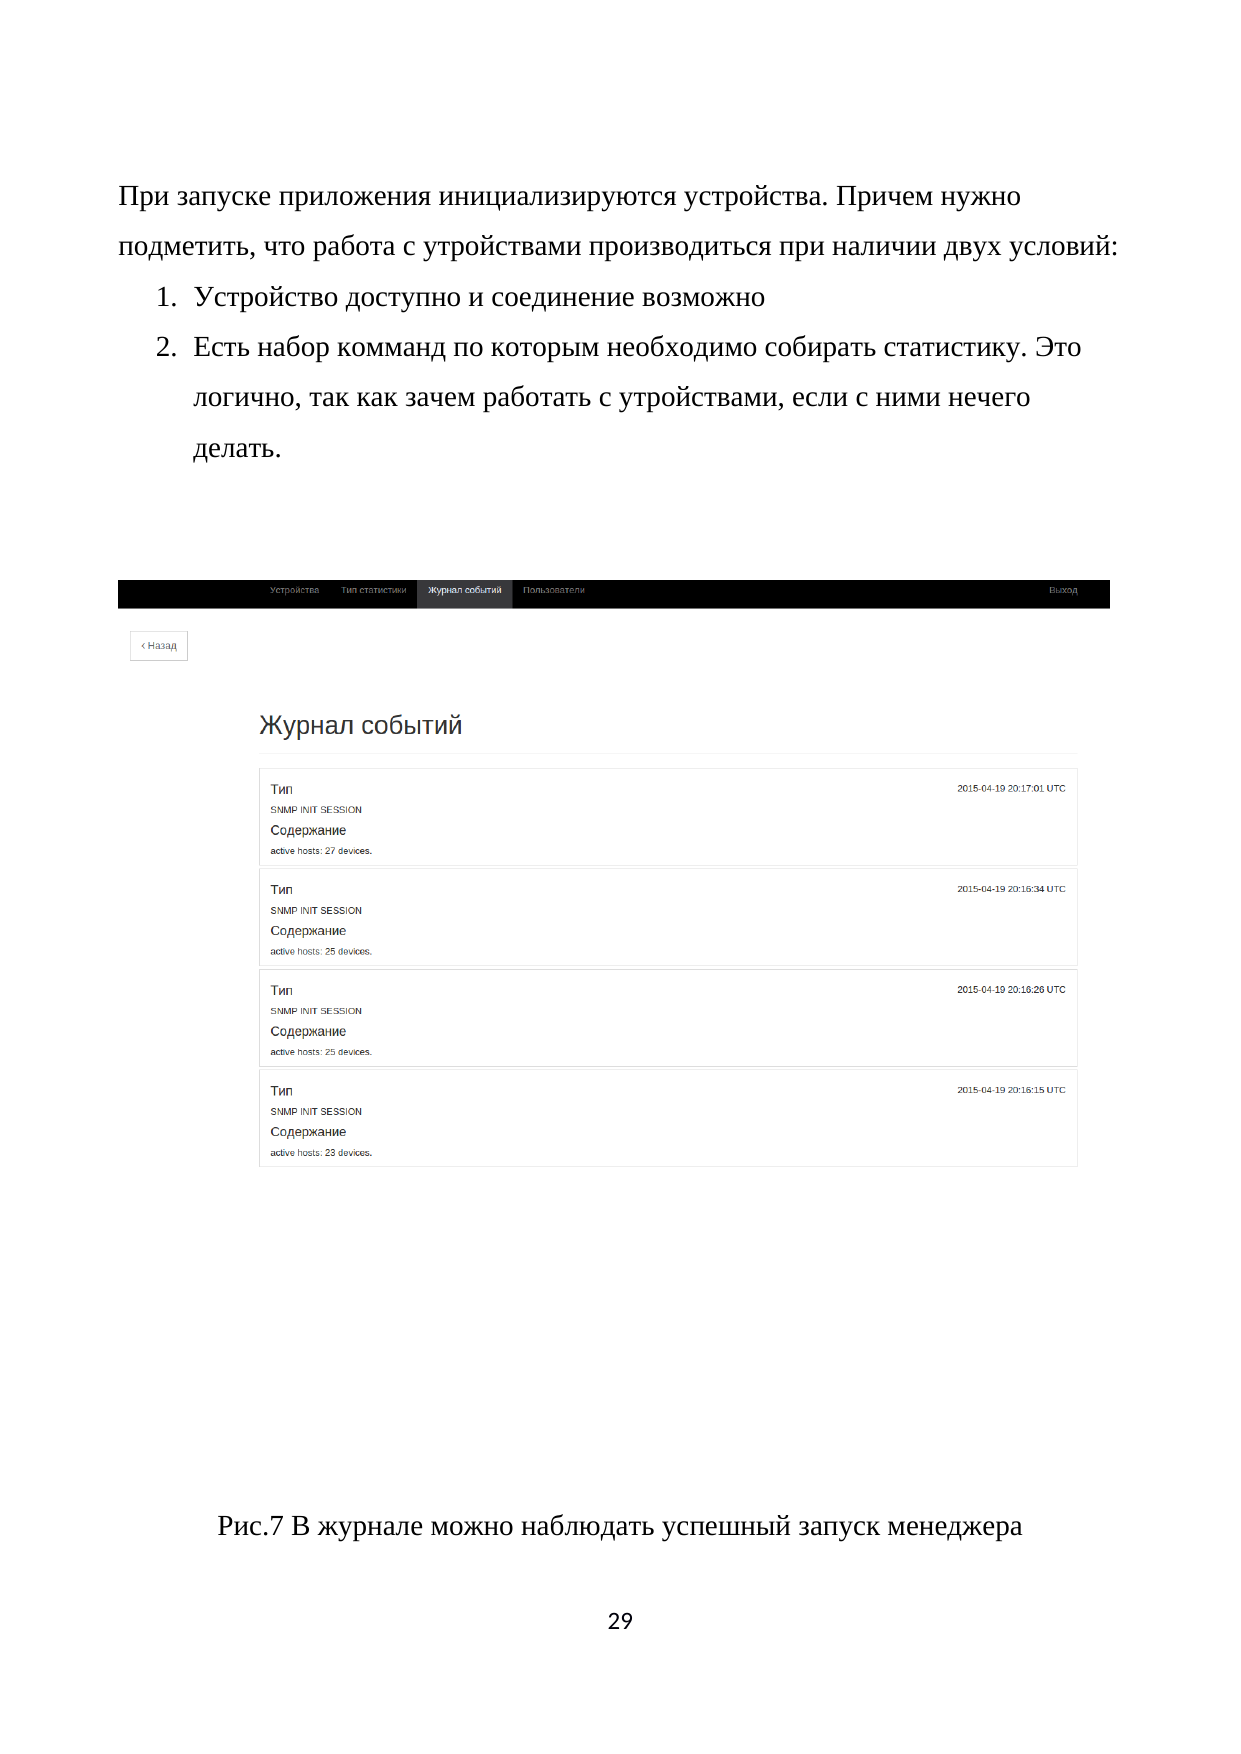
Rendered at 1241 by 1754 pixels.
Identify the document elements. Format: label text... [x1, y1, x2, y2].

text При запуске приложения инициализируются устройства. Причем нужно подметить, что работа с утройствами производиться при наличии двух условий: [118, 178, 1122, 262]
list Устройство доступно и соединение возможно [156, 279, 1122, 312]
picture [118, 580, 1123, 1442]
list Есть набор комманд по которым необходимо собирать статистику. Это логично, так как зачем работать с утройствами, если с ними нечего делать. [156, 329, 1122, 463]
text Рис.7 В журнале можно наблюдать успешный запуск менеджера [118, 1508, 1122, 1542]
